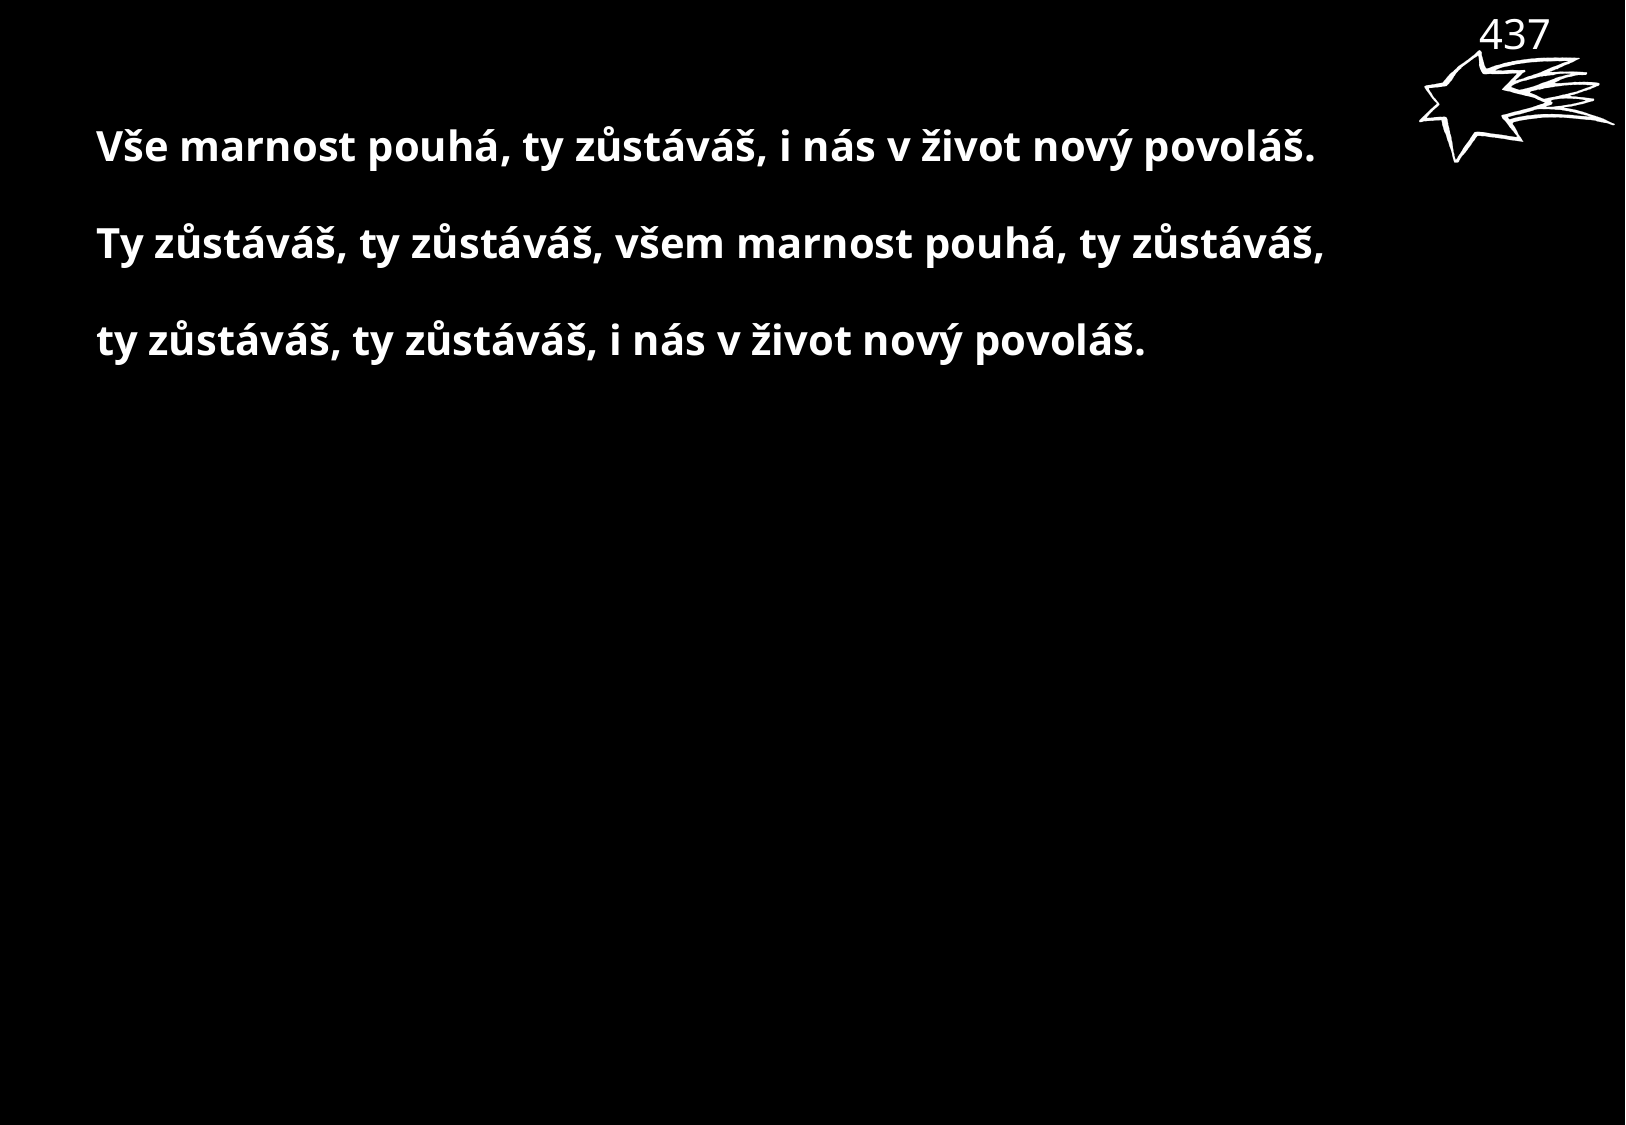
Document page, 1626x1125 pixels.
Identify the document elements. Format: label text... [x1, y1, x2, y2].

text_box 437 [1405, 0, 1626, 66]
list Vše marnost pouhá, ty zůstáváš, i nás v život nový povoláš. Ty zůstáváš, ty zůstáváš, všem marnost pouhá, ty zůstáváš, ty zůstáváš, ty zůstáváš, i nás v život nový povoláš. [81, 112, 1544, 1101]
